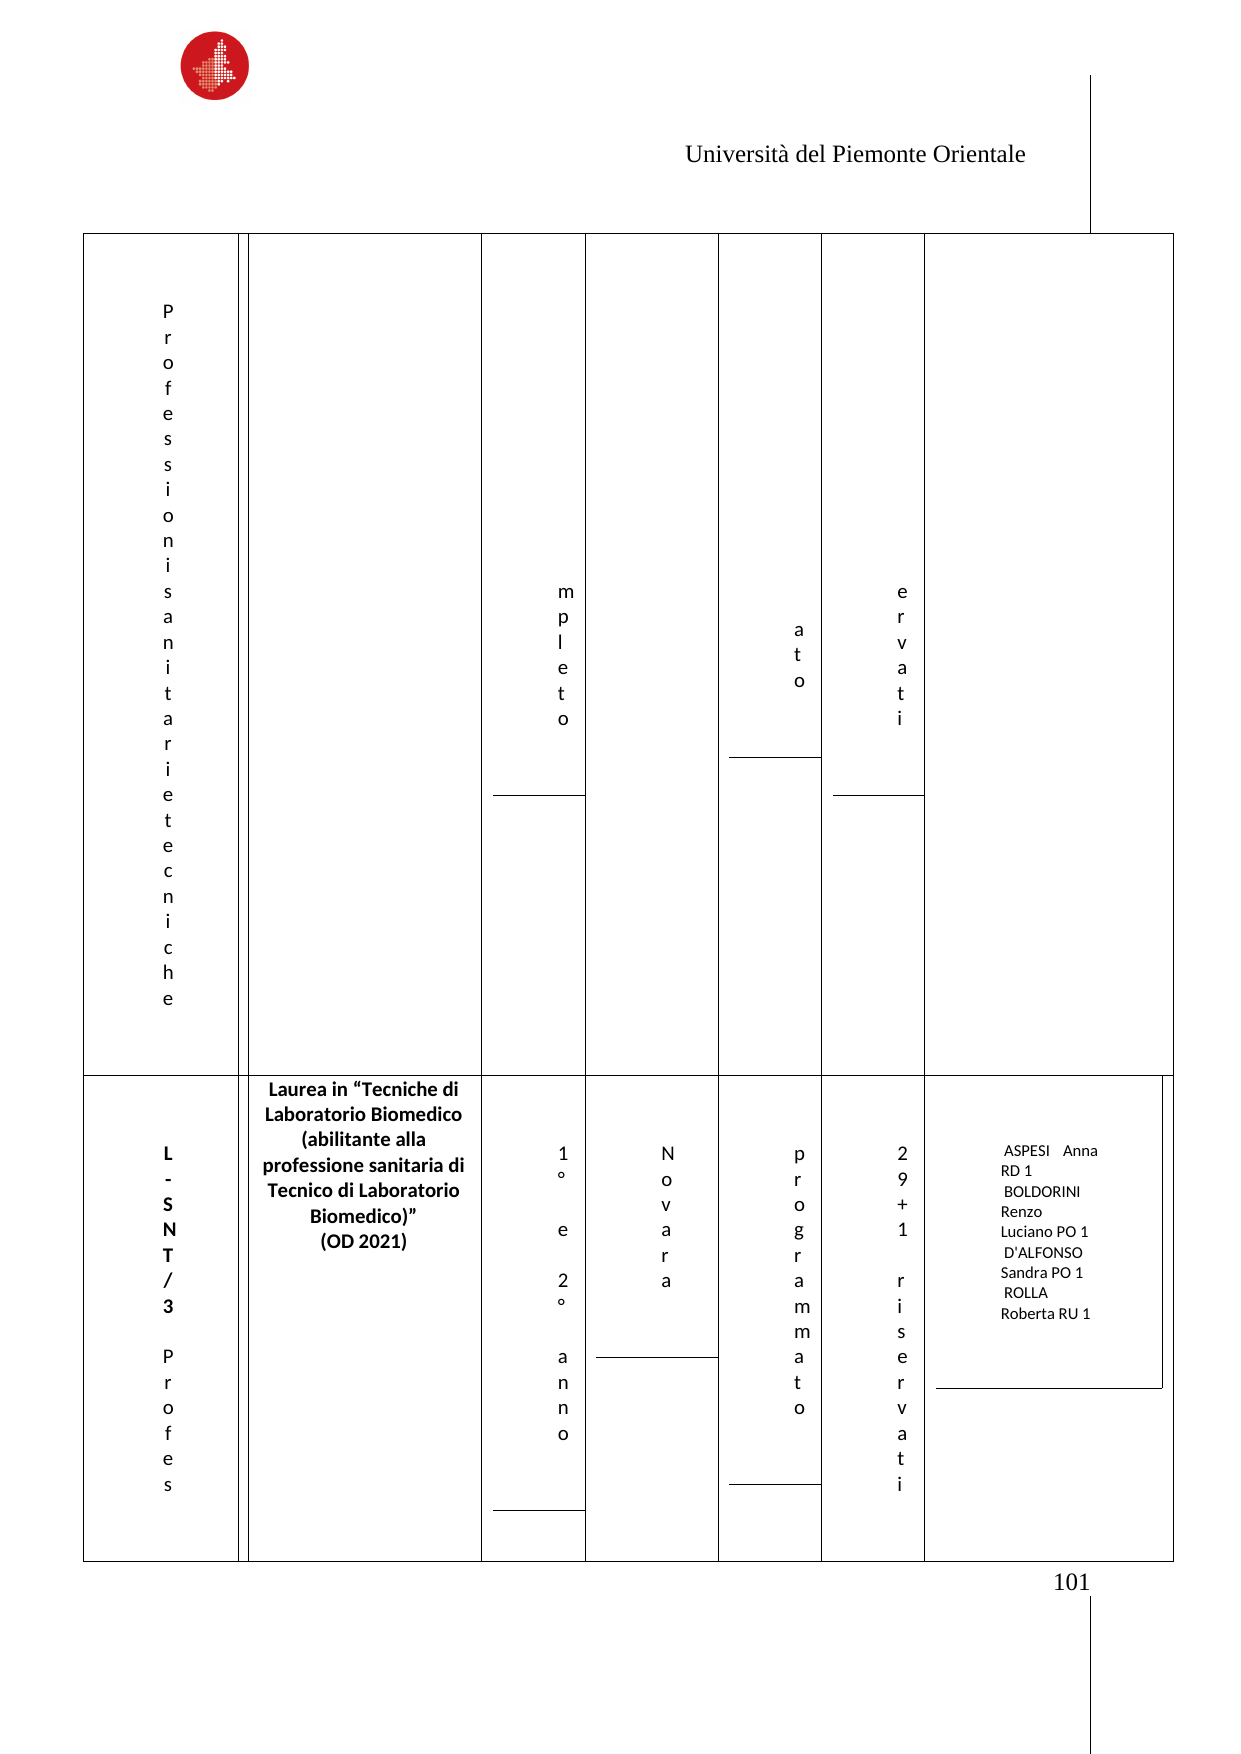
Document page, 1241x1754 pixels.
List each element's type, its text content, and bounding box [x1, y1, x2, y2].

table_cell [249, 234, 481, 1075]
table_cell Novara [586, 1076, 718, 1561]
table_cell [239, 1076, 248, 1561]
table_cell mpleto [482, 234, 585, 1075]
table_cell Professioni sanitarie tecniche [84, 234, 238, 1075]
table_cell ato [719, 234, 821, 1075]
table_cell ASPESI Anna RD 1 BOLDORINI Renzo Luciano PO 1 D'ALFONSO Sandra PO 1 ROLLA Roberta RU 1 [925, 1076, 1173, 1561]
table_cell [586, 234, 718, 1075]
table_cell [239, 234, 248, 1075]
table_cell L-SNT/3 Profes [84, 1076, 238, 1561]
table_cell programmato [719, 1076, 821, 1561]
table_cell 1° e 2° anno [482, 1076, 585, 1561]
table_cell Laurea in “Tecniche di Laboratorio Biomedico (abilitante alla professione sanitaria di Tecnico di Laboratorio Biomedico)” (OD 2021) [249, 1076, 481, 1561]
table_cell ervati [822, 234, 924, 1075]
table_cell 29+1 riservati [822, 1076, 924, 1561]
table_cell [925, 234, 1173, 1075]
